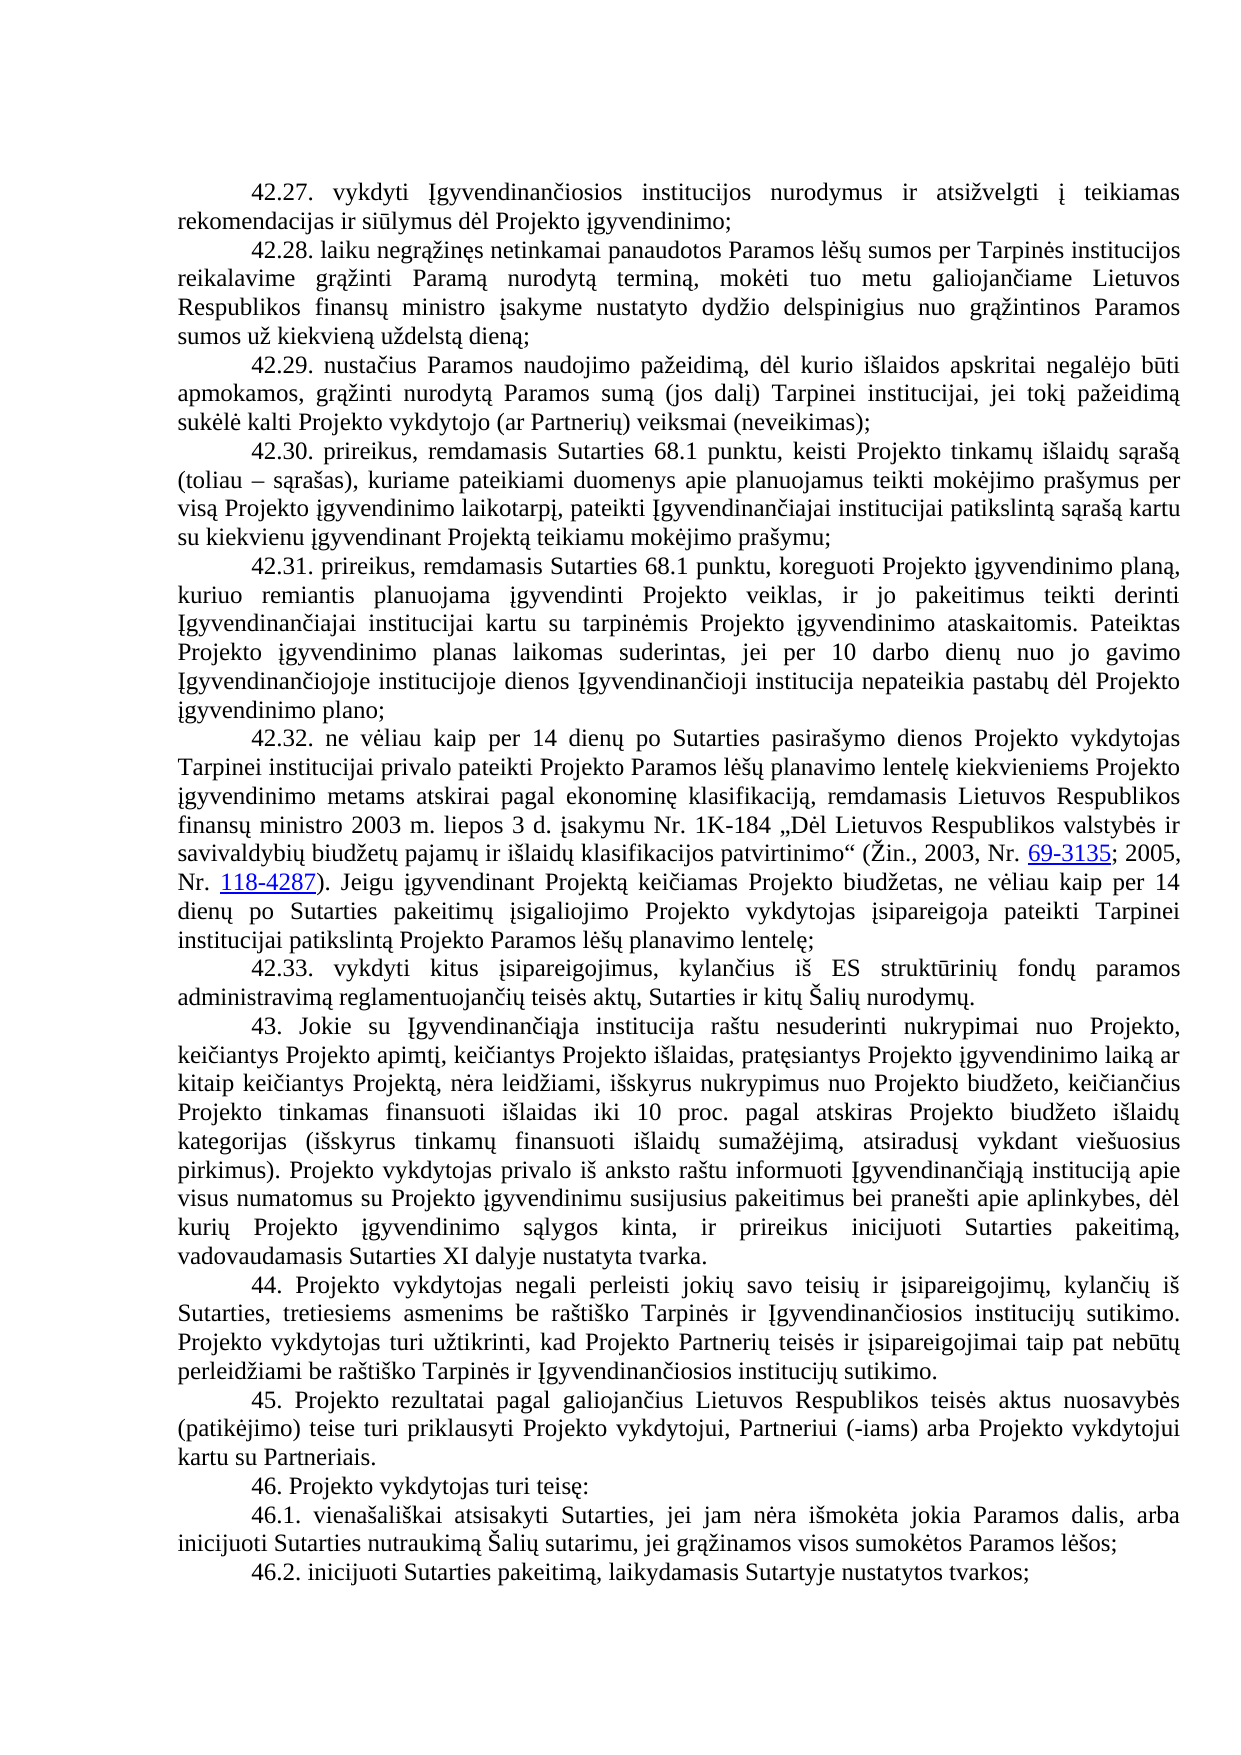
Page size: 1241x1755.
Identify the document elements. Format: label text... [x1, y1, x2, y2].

text 42.31. prireikus, remdamasis Sutarties 68.1 punktu, koreguoti Projekto įgyvendinimo planą, kuriuo remiantis planuojama įgyvendinti Projekto veiklas, ir jo pakeitimus teikti derinti Įgyvendinančiajai institucijai kartu su tarpinėmis Projekto įgyvendinimo ataskaitomis. Pateiktas Projekto įgyvendinimo planas laikomas suderintas, jei per 10 darbo dienų nuo jo gavimo Įgyvendinančiojoje institucijoje dienos Įgyvendinančioji institucija nepateikia pastabų dėl Projekto įgyvendinimo plano; [177, 551, 1181, 723]
text 45. Projekto rezultatai pagal galiojančius Lietuvos Respublikos teisės aktus nuosavybės (patikėjimo) teise turi priklausyti Projekto vykdytojui, Partneriui (-iams) arba Projekto vykdytojui kartu su Partneriais. [177, 1385, 1181, 1471]
text 42.30. prireikus, remdamasis Sutarties 68.1 punktu, keisti Projekto tinkamų išlaidų sąrašą (toliau – sąrašas), kuriame pateikiami duomenys apie planuojamus teikti mokėjimo prašymus per visą Projekto įgyvendinimo laikotarpį, pateikti Įgyvendinančiajai institucijai patikslintą sąrašą kartu su kiekvienu įgyvendinant Projektą teikiamu mokėjimo prašymu; [177, 436, 1181, 551]
text 43. Jokie su Įgyvendinančiąja institucija raštu nesuderinti nukrypimai nuo Projekto, keičiantys Projekto apimtį, keičiantys Projekto išlaidas, pratęsiantys Projekto įgyvendinimo laiką ar kitaip keičiantys Projektą, nėra leidžiami, išskyrus nukrypimus nuo Projekto biudžeto, keičiančius Projekto tinkamas finansuoti išlaidas iki 10 proc. pagal atskiras Projekto biudžeto išlaidų kategorijas (išskyrus tinkamų finansuoti išlaidų sumažėjimą, atsiradusį vykdant viešuosius pirkimus). Projekto vykdytojas privalo iš anksto raštu informuoti Įgyvendinančiąją instituciją apie visus numatomus su Projekto įgyvendinimu susijusius pakeitimus bei pranešti apie aplinkybes, dėl kurių Projekto įgyvendinimo sąlygos kinta, ir prireikus inicijuoti Sutarties pakeitimą, vadovaudamasis Sutarties XI dalyje nustatyta tvarka. [177, 1011, 1181, 1270]
text 44. Projekto vykdytojas negali perleisti jokių savo teisių ir įsipareigojimų, kylančių iš Sutarties, tretiesiems asmenims be raštiško Tarpinės ir Įgyvendinančiosios institucijų sutikimo. Projekto vykdytojas turi užtikrinti, kad Projekto Partnerių teisės ir įsipareigojimai taip pat nebūtų perleidžiami be raštiško Tarpinės ir Įgyvendinančiosios institucijų sutikimo. [177, 1270, 1181, 1385]
text 42.28. laiku negrąžinęs netinkamai panaudotos Paramos lėšų sumos per Tarpinės institucijos reikalavime grąžinti Paramą nurodytą terminą, mokėti tuo metu galiojančiame Lietuvos Respublikos finansų ministro įsakyme nustatyto dydžio delspinigius nuo grąžintinos Paramos sumos už kiekvieną uždelstą dieną; [177, 235, 1181, 350]
text 46.2. inicijuoti Sutarties pakeitimą, laikydamasis Sutartyje nustatytos tvarkos; [177, 1557, 1181, 1586]
text 42.27. vykdyti Įgyvendinančiosios institucijos nurodymus ir atsižvelgti į teikiamas rekomendacijas ir siūlymus dėl Projekto įgyvendinimo; [177, 177, 1181, 235]
text 42.29. nustačius Paramos naudojimo pažeidimą, dėl kurio išlaidos apskritai negalėjo būti apmokamos, grąžinti nurodytą Paramos sumą (jos dalį) Tarpinei institucijai, jei tokį pažeidimą sukėlė kalti Projekto vykdytojo (ar Partnerių) veiksmai (neveikimas); [177, 350, 1181, 436]
text 46. Projekto vykdytojas turi teisę: [177, 1471, 1181, 1500]
text 42.32. ne vėliau kaip per 14 dienų po Sutarties pasirašymo dienos Projekto vykdytojas Tarpinei institucijai privalo pateikti Projekto Paramos lėšų planavimo lentelę kiekvieniems Projekto įgyvendinimo metams atskirai pagal ekonominę klasifikaciją, remdamasis Lietuvos Respublikos finansų ministro 2003 m. liepos 3 d. įsakymu Nr. 1K-184 „Dėl Lietuvos Respublikos valstybės ir savivaldybių biudžetų pajamų ir išlaidų klasifikacijos patvirtinimo“ (Žin., 2003, Nr. 69-3135; 2005, Nr. 118-4287). Jeigu įgyvendinant Projektą keičiamas Projekto biudžetas, ne vėliau kaip per 14 dienų po Sutarties pakeitimų įsigaliojimo Projekto vykdytojas įsipareigoja pateikti Tarpinei institucijai patikslintą Projekto Paramos lėšų planavimo lentelę; [177, 723, 1181, 953]
text 42.33. vykdyti kitus įsipareigojimus, kylančius iš ES struktūrinių fondų paramos administravimą reglamentuojančių teisės aktų, Sutarties ir kitų Šalių nurodymų. [177, 953, 1181, 1011]
text 46.1. vienašališkai atsisakyti Sutarties, jei jam nėra išmokėta jokia Paramos dalis, arba inicijuoti Sutarties nutraukimą Šalių sutarimu, jei grąžinamos visos sumokėtos Paramos lėšos; [177, 1500, 1181, 1557]
